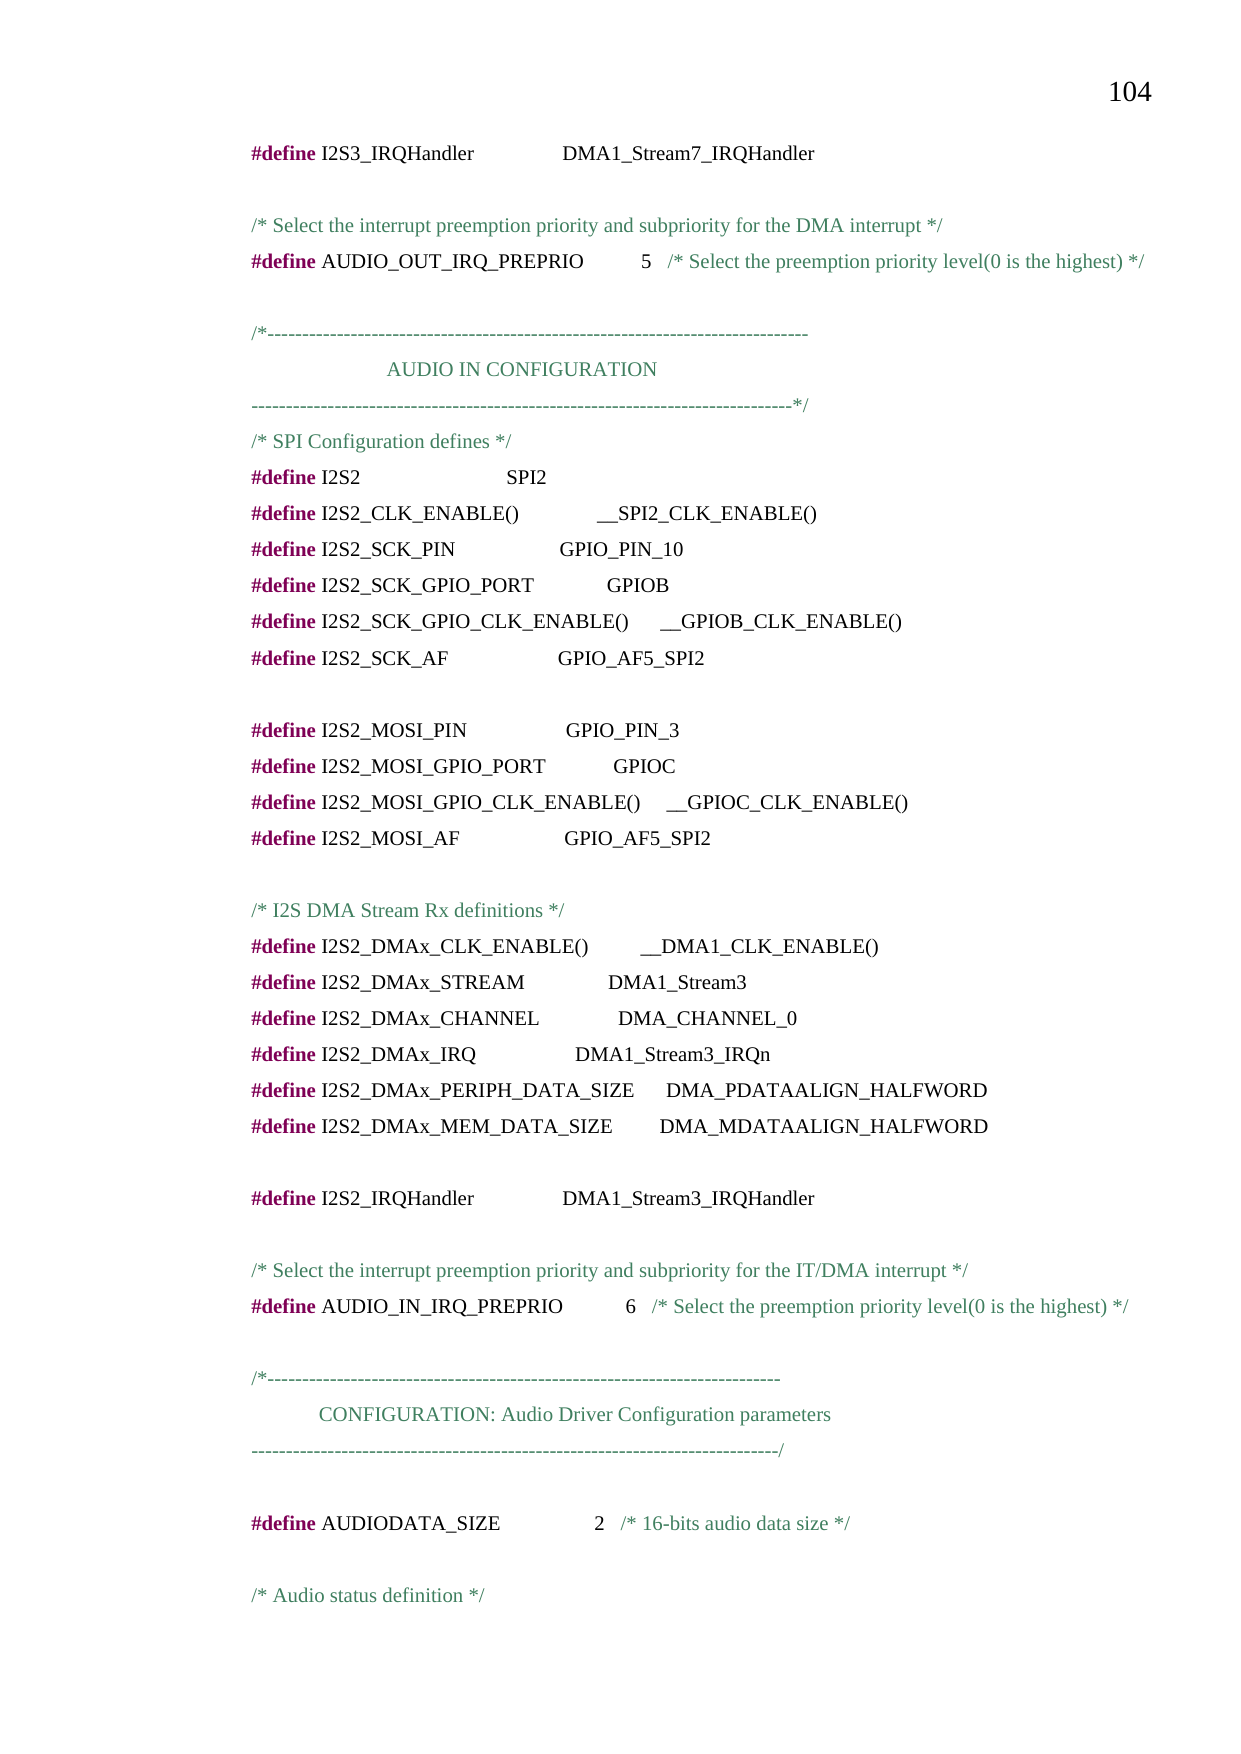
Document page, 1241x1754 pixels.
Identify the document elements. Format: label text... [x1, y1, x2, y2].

text #define I2S2_SCK_PIN GPIO_PIN_10 [177, 537, 1152, 561]
text #define I2S2_SCK_GPIO_CLK_ENABLE() __GPIOB_CLK_ENABLE() [177, 609, 1152, 633]
text #define AUDIODATA_SIZE 2 /* 16-bits audio data size */ [177, 1511, 1152, 1534]
text #define I2S2_DMAx_STREAM DMA1_Stream3 [177, 970, 1152, 994]
text #define I2S2_DMAx_MEM_DATA_SIZE DMA_MDATAALIGN_HALFWORD [177, 1114, 1152, 1138]
text #define I2S2_DMAx_PERIPH_DATA_SIZE DMA_PDATAALIGN_HALFWORD [177, 1078, 1152, 1102]
text ----------------------------------------------------------------------------/ [177, 1438, 1152, 1462]
text #define I2S2_DMAx_CHANNEL DMA_CHANNEL_0 [177, 1006, 1152, 1030]
text #define I2S2_CLK_ENABLE() __SPI2_CLK_ENABLE() [177, 501, 1152, 525]
text /*------------------------------------------------------------------------------ [177, 321, 1152, 345]
text #define AUDIO_OUT_IRQ_PREPRIO 5 /* Select the preemption priority level(0 is the highest) */ [177, 249, 1152, 273]
text /* Select the interrupt preemption priority and subpriority for the DMA interrupt */ [177, 213, 1152, 237]
text #define I2S2_DMAx_CLK_ENABLE() __DMA1_CLK_ENABLE() [177, 934, 1152, 958]
text #define I2S2_IRQHandler DMA1_Stream3_IRQHandler [177, 1186, 1152, 1210]
text #define I2S2_MOSI_PIN GPIO_PIN_3 [177, 718, 1152, 742]
text /* Audio status definition */ [177, 1583, 1152, 1607]
text /*-------------------------------------------------------------------------- [177, 1366, 1152, 1390]
text AUDIO IN CONFIGURATION [177, 357, 1152, 381]
text #define I2S2 SPI2 [177, 465, 1152, 489]
text #define I2S2_MOSI_GPIO_PORT GPIOC [177, 754, 1152, 778]
text #define I2S2_SCK_GPIO_PORT GPIOB [177, 573, 1152, 597]
text #define I2S2_MOSI_AF GPIO_AF5_SPI2 [177, 826, 1152, 850]
text #define I2S2_DMAx_IRQ DMA1_Stream3_IRQn [177, 1042, 1152, 1066]
text ------------------------------------------------------------------------------*/ [177, 393, 1152, 417]
text /* SPI Configuration defines */ [177, 429, 1152, 453]
text CONFIGURATION: Audio Driver Configuration parameters [177, 1402, 1152, 1426]
text #define AUDIO_IN_IRQ_PREPRIO 6 /* Select the preemption priority level(0 is the highest) */ [177, 1294, 1152, 1318]
text /* I2S DMA Stream Rx definitions */ [177, 898, 1152, 922]
text /* Select the interrupt preemption priority and subpriority for the IT/DMA interrupt */ [177, 1258, 1152, 1282]
text #define I2S2_SCK_AF GPIO_AF5_SPI2 [177, 646, 1152, 669]
text #define I2S3_IRQHandler DMA1_Stream7_IRQHandler [177, 141, 1152, 165]
text #define I2S2_MOSI_GPIO_CLK_ENABLE() __GPIOC_CLK_ENABLE() [177, 790, 1152, 814]
